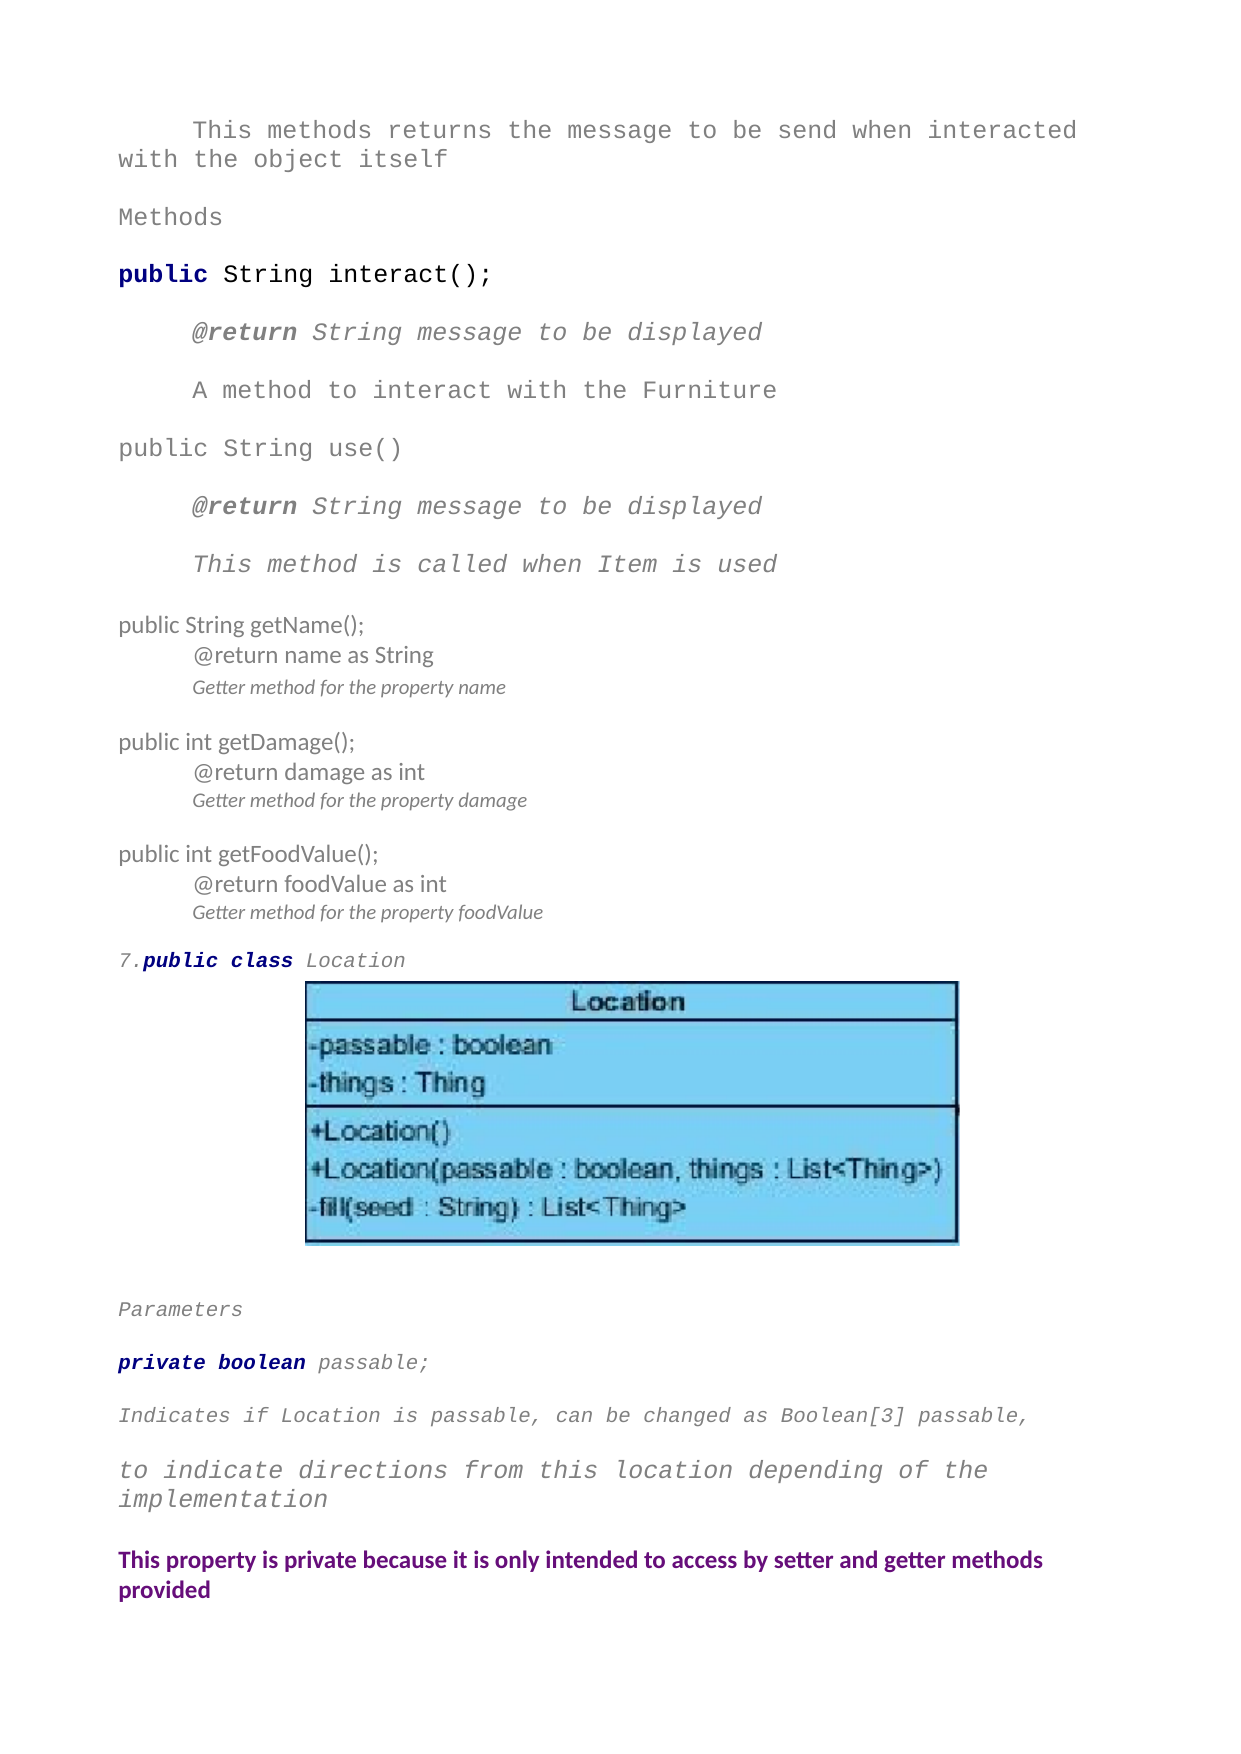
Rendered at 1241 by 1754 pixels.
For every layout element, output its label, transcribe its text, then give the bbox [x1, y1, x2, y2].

text 7.public class Location [118, 950, 1122, 973]
text public String getName(); [118, 609, 1122, 639]
text @return name as String [118, 639, 1122, 670]
text This property is private because it is only intended to access by setter and getter methods provided [118, 1544, 1122, 1605]
text Parameters [118, 1298, 1122, 1322]
text This method is called when Item is used [118, 551, 1122, 579]
text public int getDamage(); [118, 726, 1122, 756]
text public int getFoodValue(); [118, 838, 1122, 868]
text A method to interact with the Furniture [118, 378, 1122, 406]
text private boolean passable; [118, 1352, 1122, 1375]
text Getter method for the property damage [118, 787, 1122, 812]
text @return damage as int [118, 756, 1122, 787]
text Indicates if Location is passable, can be changed as Boolean[3] passable, [118, 1405, 1122, 1428]
text @return String message to be displayed [118, 320, 1122, 348]
text Methods [118, 204, 1122, 233]
text @return foodValue as int [118, 868, 1122, 899]
text @return String message to be displayed [118, 493, 1122, 522]
picture [305, 981, 960, 1246]
text This methods returns the message to be send when interacted with the object itself [118, 118, 1122, 175]
text Getter method for the property foodValue [118, 899, 1122, 924]
text public String interact(); [118, 262, 1122, 290]
text Getter method for the property name [118, 670, 1122, 701]
text to indicate directions from this location depending of the implementation [118, 1458, 1122, 1514]
text public String use() [118, 436, 1122, 464]
